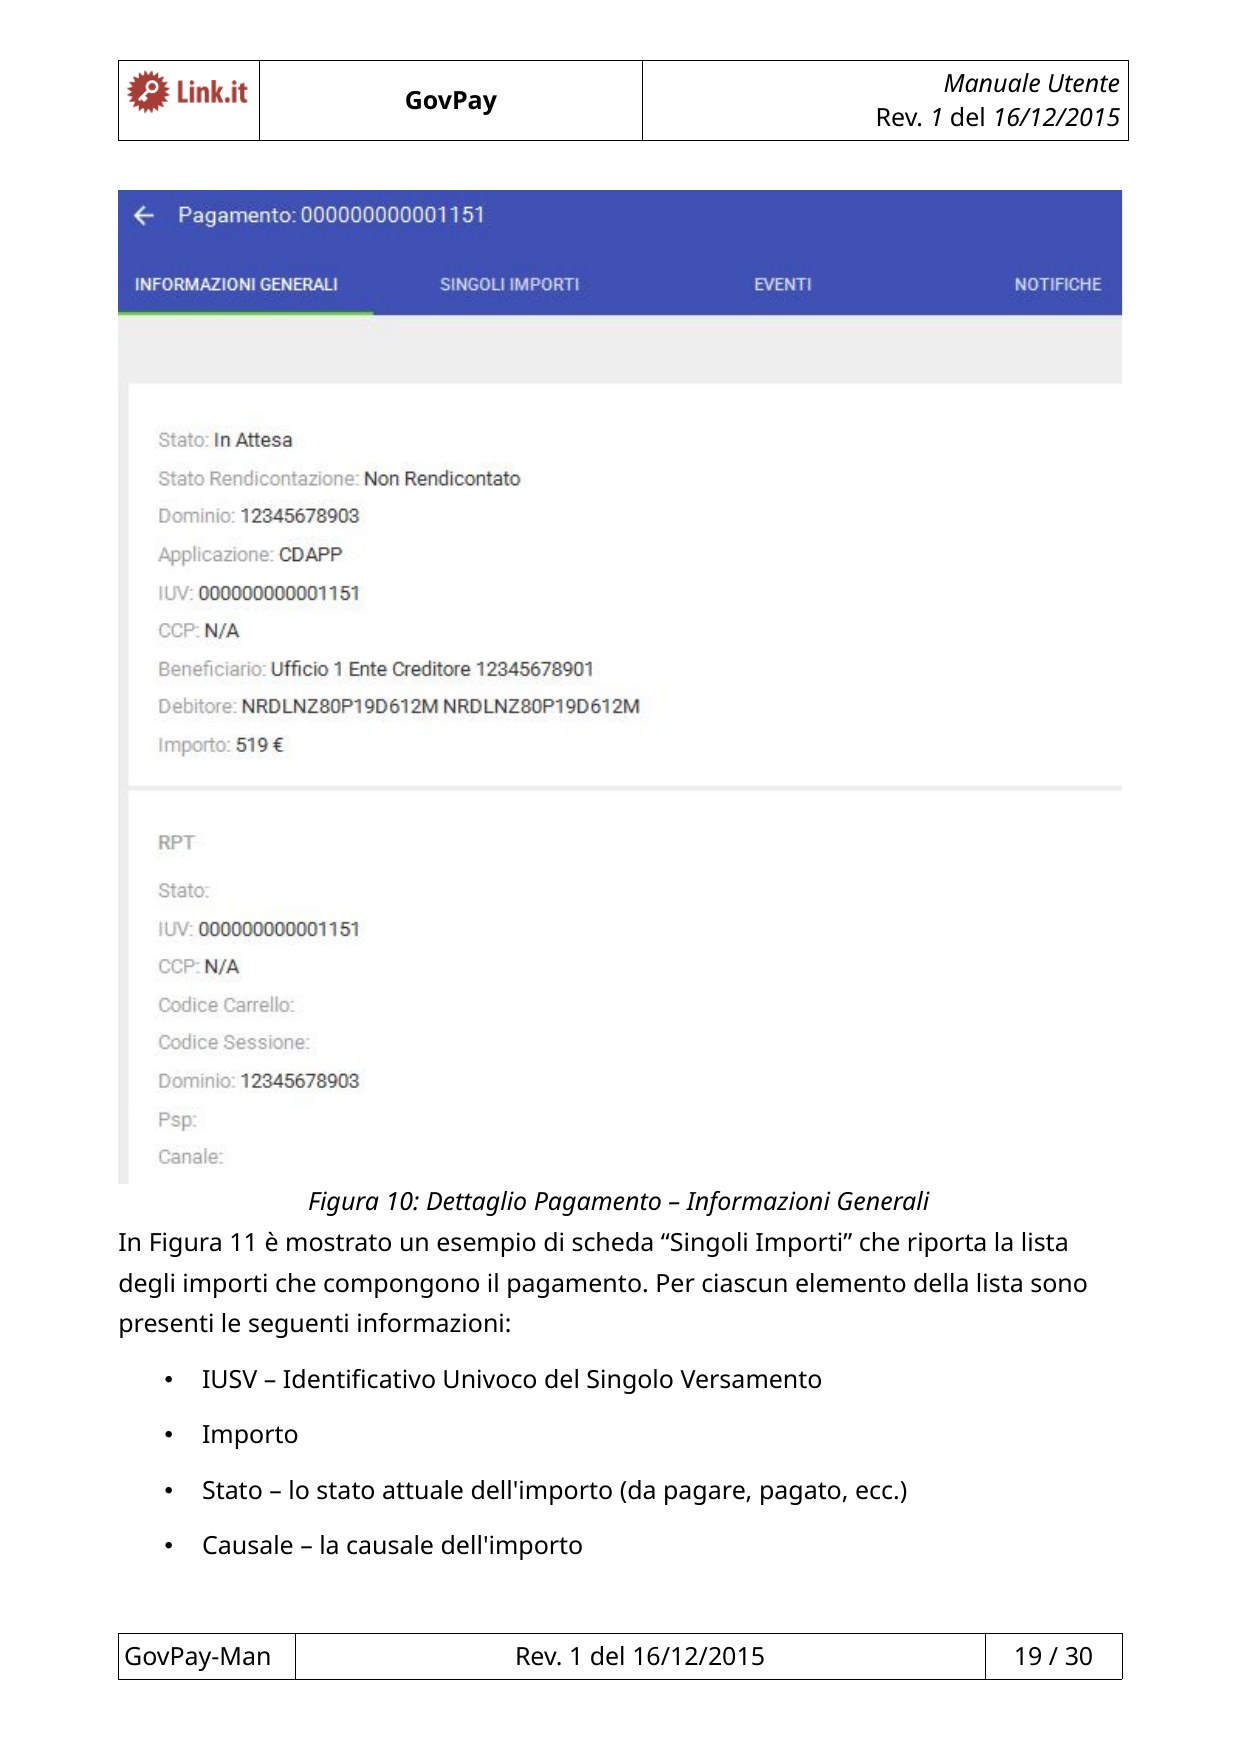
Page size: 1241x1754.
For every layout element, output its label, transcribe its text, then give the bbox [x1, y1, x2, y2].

list IUSV – Identificativo Univoco del Singolo Versamento [164, 1361, 1122, 1396]
picture [118, 190, 1123, 1184]
list Causale – la causale dell'importo [164, 1528, 1122, 1562]
text Figura 10: Dettaglio Pagamento – Informazioni Generali [118, 1184, 1122, 1218]
text In Figura 11 è mostrato un esempio di scheda “Singoli Importi” che riporta la lista degli importi che compongono il pagamento. Per ciascun elemento della lista sono presenti le seguenti informazioni: [118, 1218, 1122, 1340]
list Stato – lo stato attuale dell'importo (da pagare, pagato, ecc.) [164, 1472, 1122, 1506]
picture [123, 65, 254, 119]
text [118, 178, 1122, 190]
list Importo [164, 1417, 1122, 1451]
